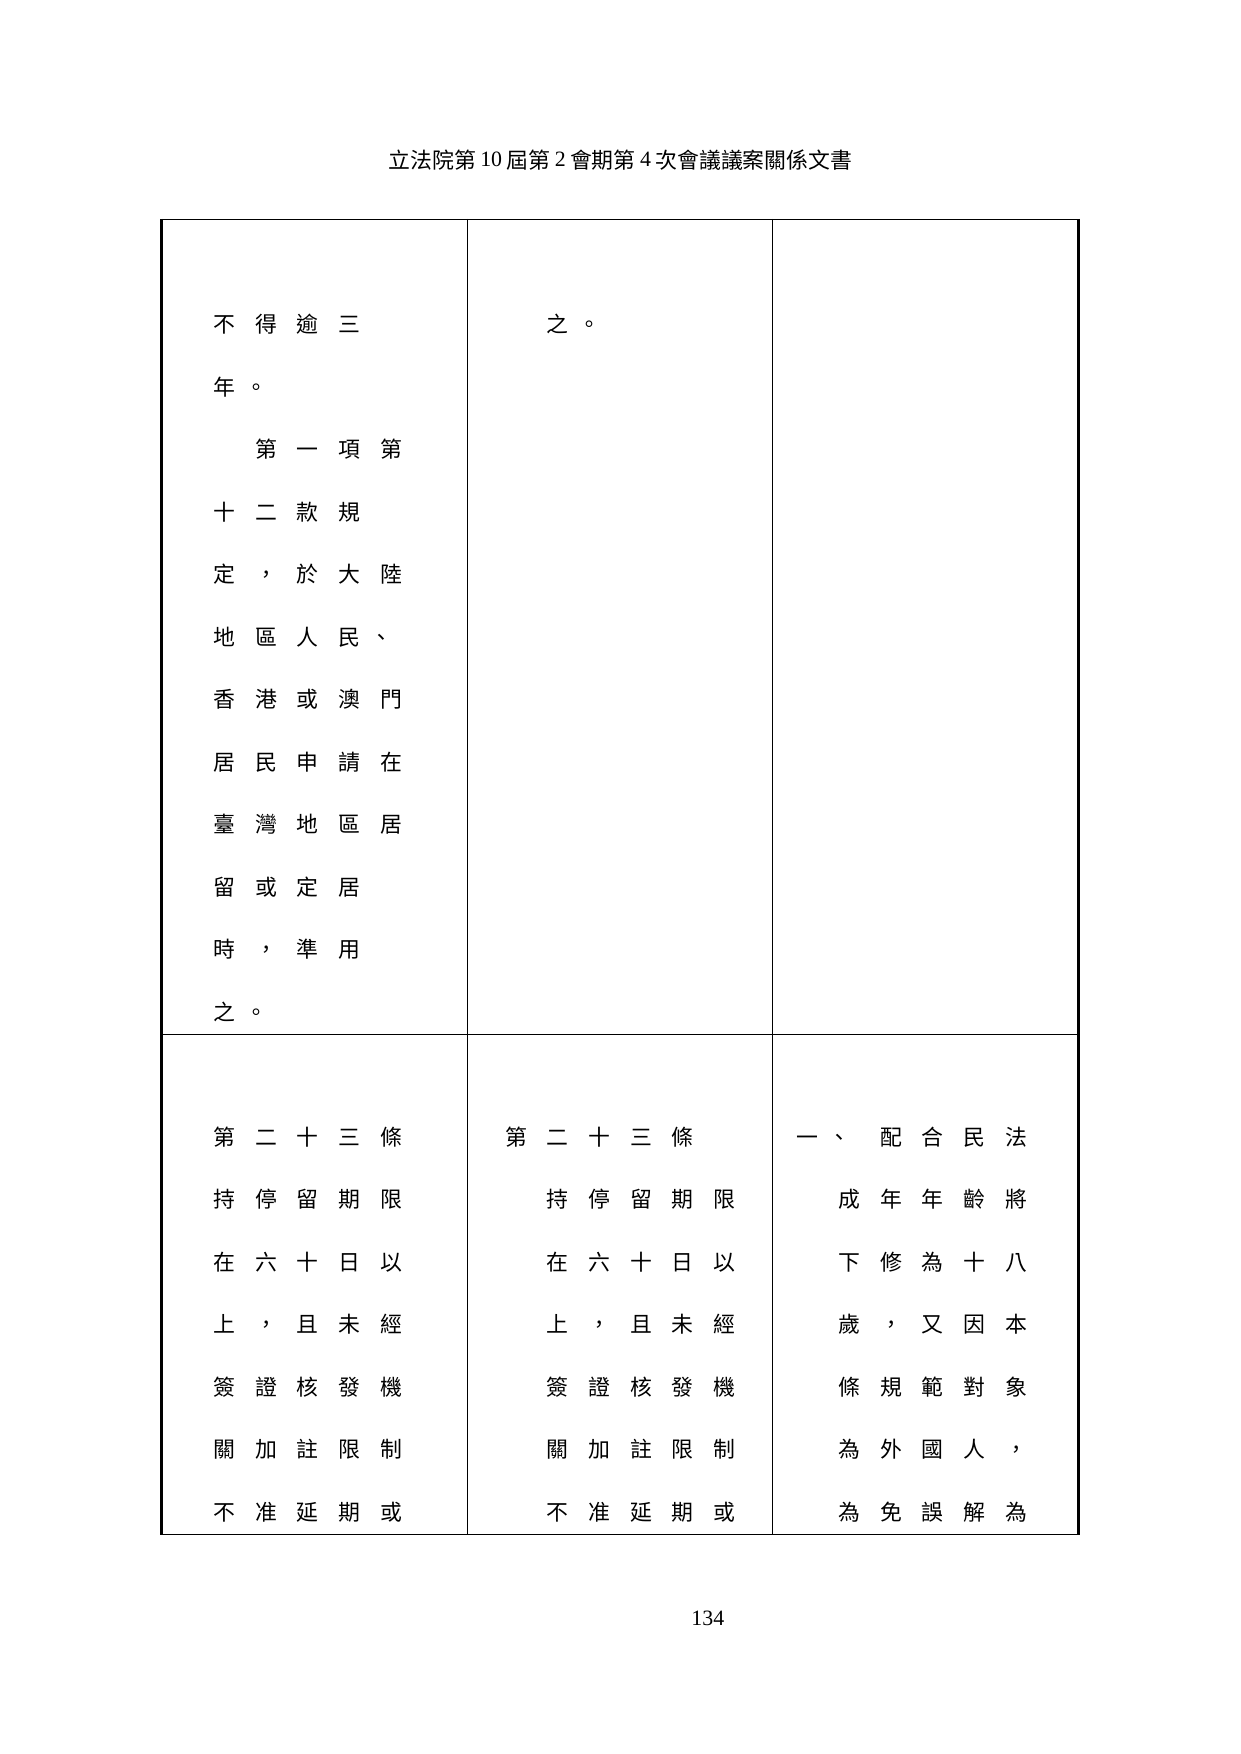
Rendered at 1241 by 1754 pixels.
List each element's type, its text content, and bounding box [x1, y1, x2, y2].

table_cell 第二十三條 持停留期限在六十日以上，且未經簽證核發機關加註限制不准延期或 [468, 1035, 772, 1534]
table_cell 不得逾三年。 第一項第十二款規定，於大陸地區人民、香港或澳門居民申請在臺灣地區居留或定居時，準用之。 [163, 220, 467, 1034]
table_cell [773, 220, 1077, 1034]
table_cell 第二十三條 持停留期限在六十日以上，且未經簽證核發機關加註限制不准延期或 [163, 1035, 467, 1534]
table_cell 之。 [468, 220, 772, 1034]
table_cell 一、配合民法成年年齡將下修為十八歲，又因本條規範對象為外國人，為免誤解為 [773, 1035, 1077, 1534]
